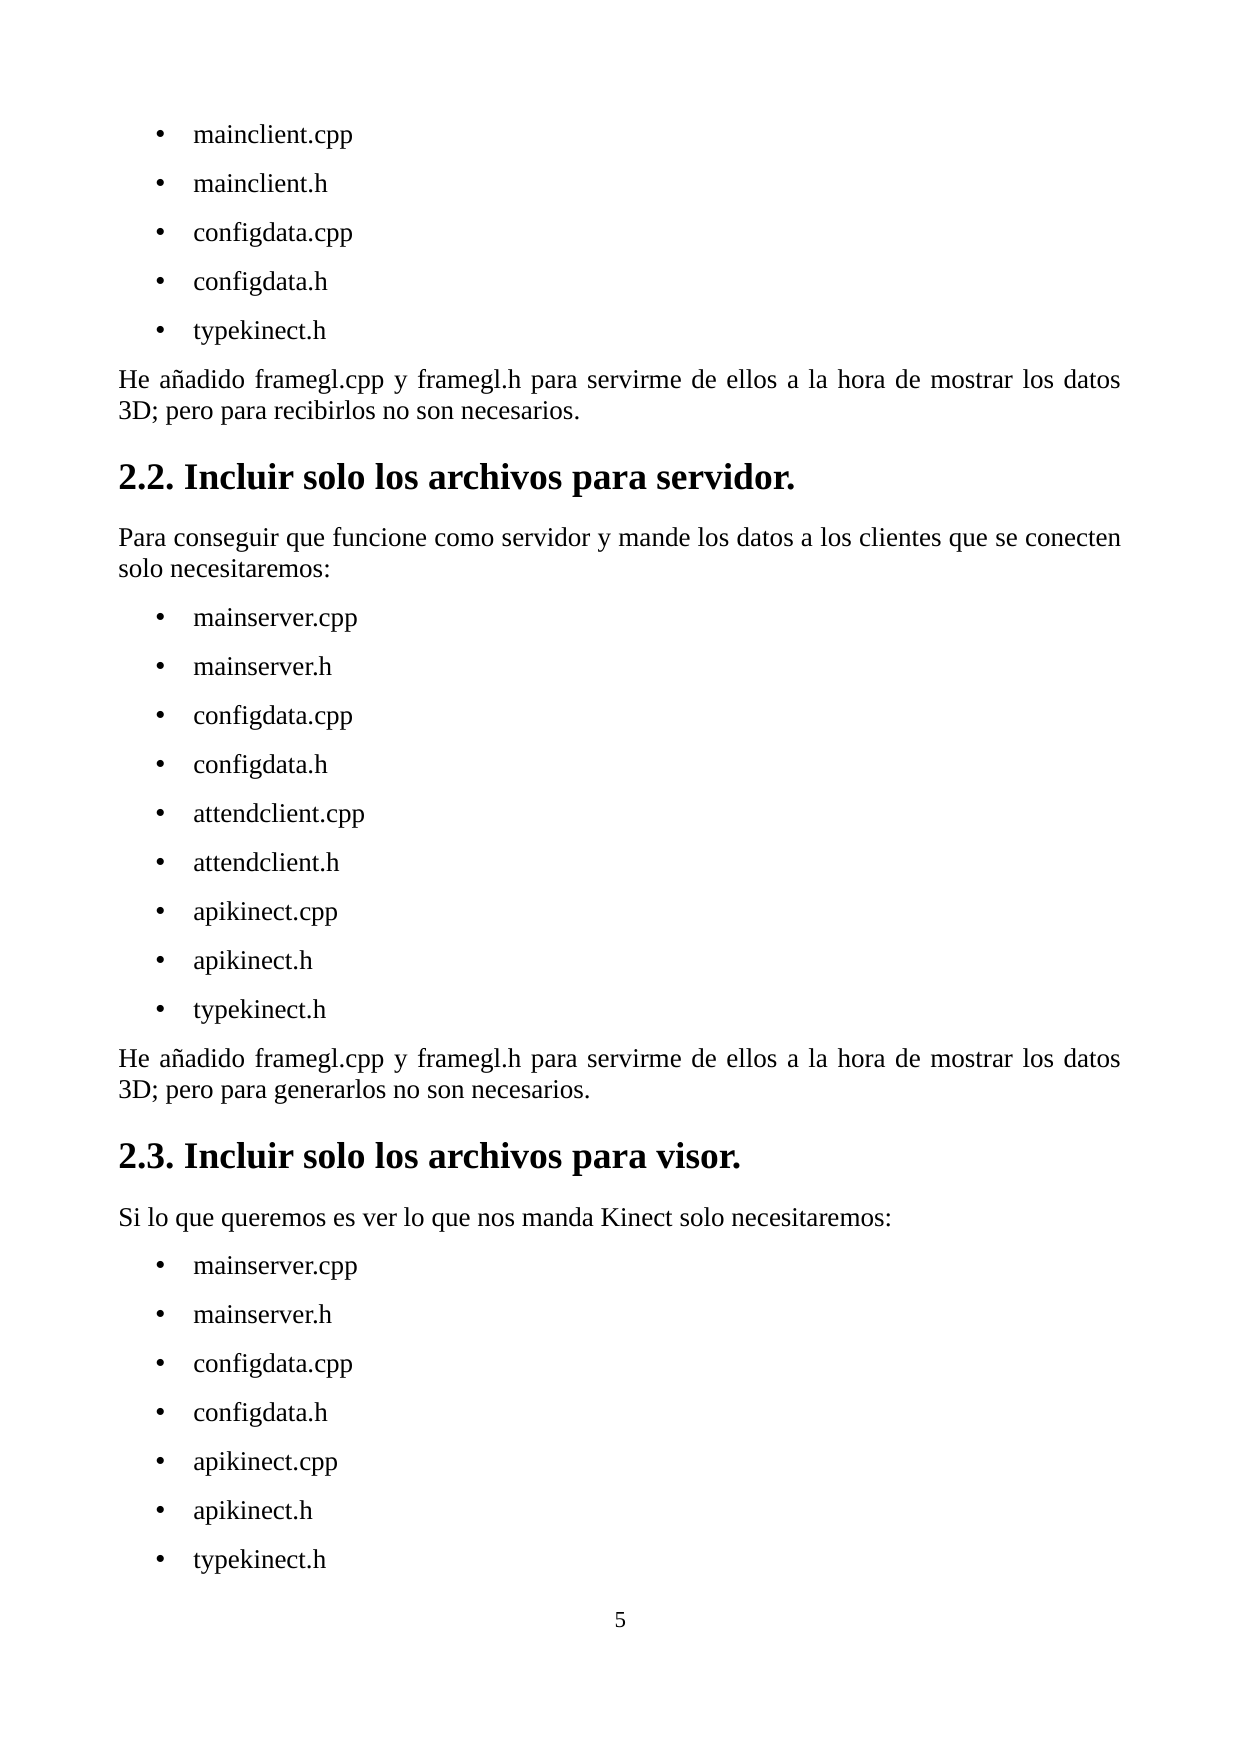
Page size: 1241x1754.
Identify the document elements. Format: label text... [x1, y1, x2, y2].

list apikinect.h [156, 944, 1122, 975]
list mainclient.h [156, 167, 1122, 198]
text He añadido framegl.cpp y framegl.h para servirme de ellos a la hora de mostrar los datos 3D; pero para recibirlos no son necesarios. [118, 363, 1122, 425]
list configdata.cpp [156, 216, 1122, 247]
text 2.2. Incluir solo los archivos para servidor. [118, 455, 1122, 498]
list configdata.cpp [156, 699, 1122, 731]
list typekinect.h [156, 993, 1122, 1024]
text Para conseguir que funcione como servidor y mande los datos a los clientes que se conecten solo necesitaremos: [118, 521, 1122, 584]
list configdata.cpp [156, 1347, 1122, 1379]
list mainserver.h [156, 1298, 1122, 1330]
list apikinect.h [156, 1494, 1122, 1526]
list apikinect.cpp [156, 1445, 1122, 1477]
list configdata.h [156, 265, 1122, 296]
list attendclient.h [156, 846, 1122, 877]
list typekinect.h [156, 1543, 1122, 1574]
list configdata.h [156, 748, 1122, 779]
list mainclient.cpp [156, 118, 1122, 149]
text Si lo que queremos es ver lo que nos manda Kinect solo necesitaremos: [118, 1201, 1122, 1232]
text 2.3. Incluir solo los archivos para visor. [118, 1134, 1122, 1177]
list attendclient.cpp [156, 797, 1122, 828]
list apikinect.cpp [156, 895, 1122, 926]
list mainserver.cpp [156, 601, 1122, 633]
list mainserver.h [156, 650, 1122, 682]
list mainserver.cpp [156, 1249, 1122, 1281]
list configdata.h [156, 1396, 1122, 1428]
list typekinect.h [156, 314, 1122, 345]
text He añadido framegl.cpp y framegl.h para servirme de ellos a la hora de mostrar los datos 3D; pero para generarlos no son necesarios. [118, 1042, 1122, 1104]
